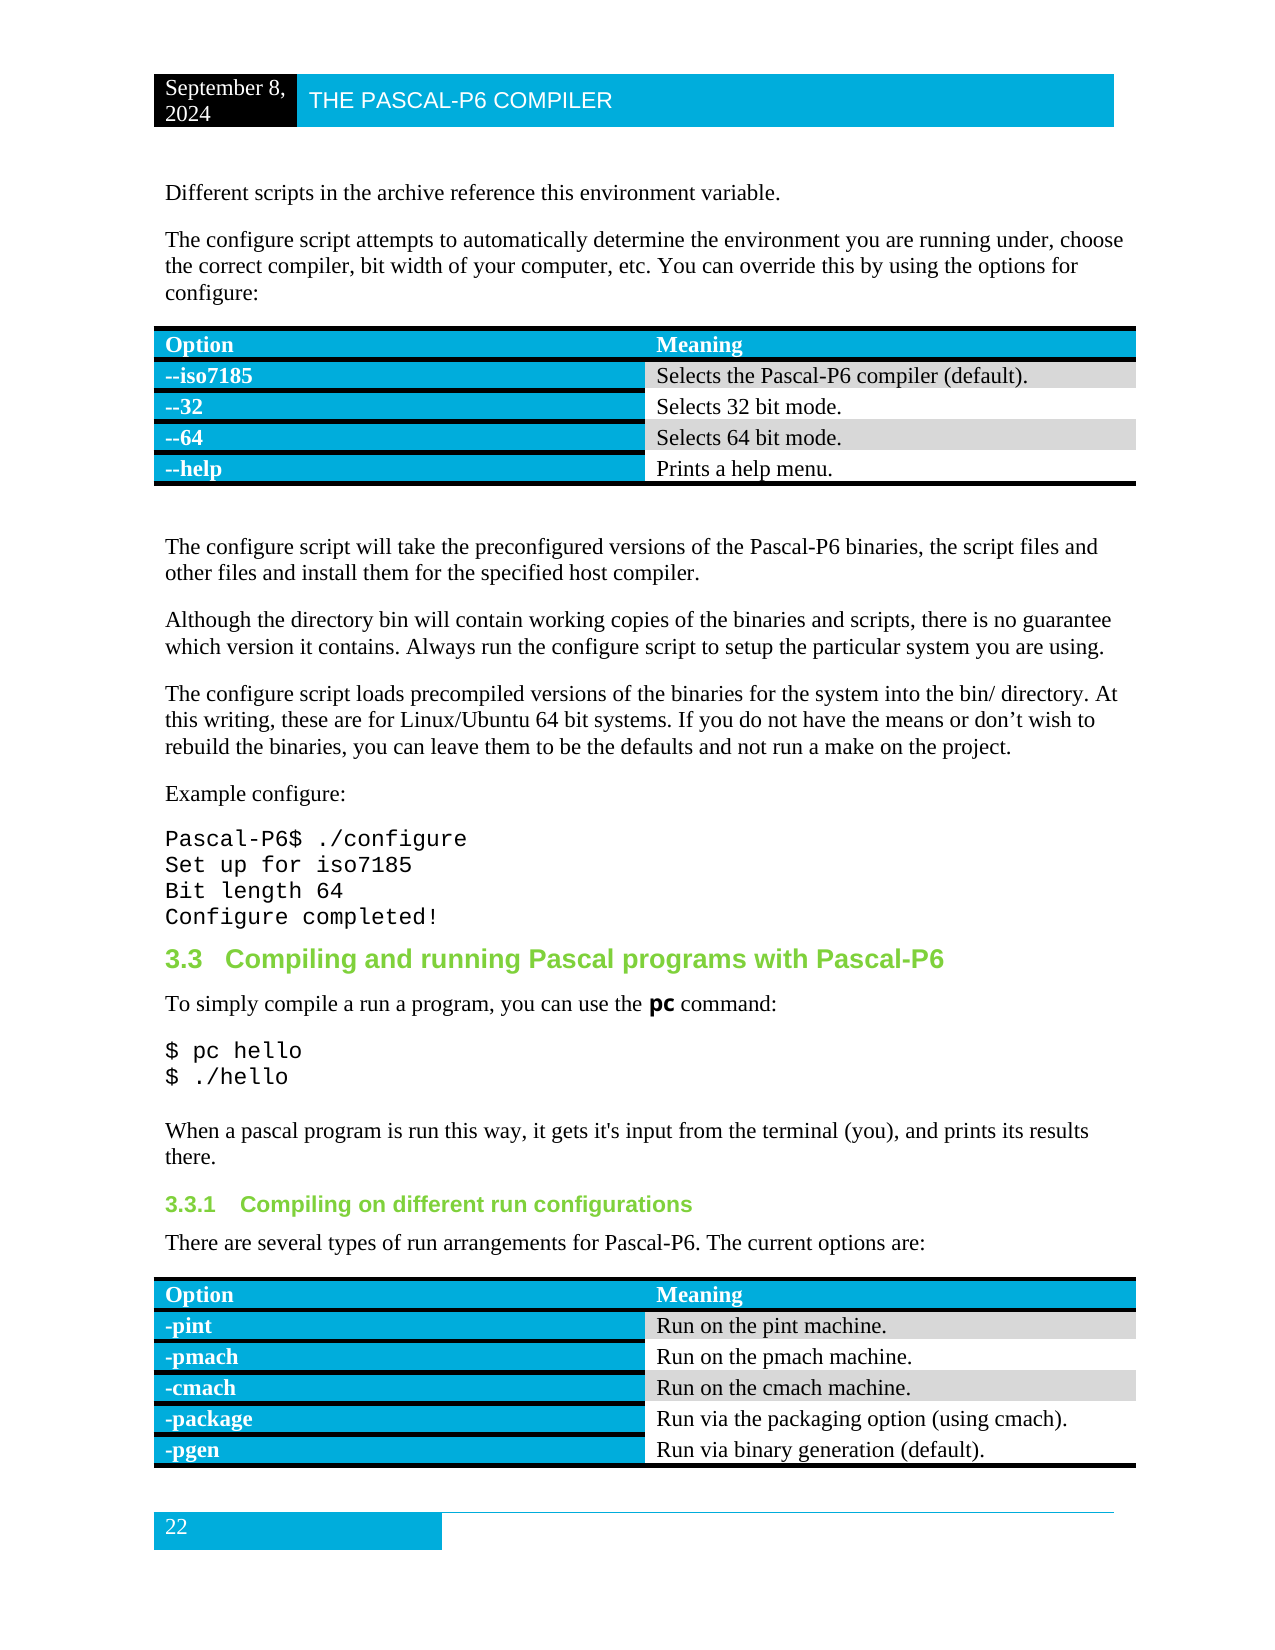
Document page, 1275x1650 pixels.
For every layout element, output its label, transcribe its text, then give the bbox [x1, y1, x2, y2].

table_cell --help [154, 455, 645, 481]
table_cell Selects 64 bit mode. [645, 419, 1136, 450]
table_cell Run on the pint machine. [645, 1312, 1136, 1339]
table_cell --32 [154, 393, 645, 419]
table_cell Selects 32 bit mode. [645, 388, 1136, 419]
table_cell Run via the packaging option (using cmach). [645, 1401, 1136, 1432]
table_cell Prints a help menu. [645, 450, 1136, 481]
table_cell --iso7185 [154, 362, 645, 388]
table_cell -pmach [154, 1343, 645, 1370]
table_header Meaning [645, 1281, 1136, 1308]
table_header Option [154, 1281, 645, 1308]
table_header Option [154, 331, 645, 357]
table_cell -cmach [154, 1375, 645, 1401]
subtitle Compiling and running Pascal programs with Pascal-P6 [165, 943, 1125, 975]
text The configure script loads precompiled versions of the binaries for the system into the bin/ directory. At this writing, these are for Linux/Ubuntu 64 bit systems. If you do not have the means or don’t wish to rebuild the binaries, you can leave them to be the defaults and not run a make on the project. [165, 680, 1125, 759]
table_cell -pint [154, 1312, 645, 1339]
table_cell -package [154, 1406, 645, 1432]
text Bit length 64 [165, 879, 1125, 905]
table_cell -pgen [154, 1437, 645, 1463]
text Configure completed! [165, 905, 1125, 931]
table_cell Run via binary generation (default). [645, 1432, 1136, 1463]
text Although the directory bin will contain working copies of the binaries and scripts, there is no guarantee which version it contains. Always run the configure script to setup the particular system you are using. [165, 607, 1125, 659]
subtitle Compiling on different run configurations [165, 1191, 1125, 1217]
text Set up for iso7185 [165, 853, 1125, 879]
text Pascal-P6$ ./configure [165, 827, 1125, 853]
text $ ./hello [165, 1065, 1125, 1091]
text Example configure: [165, 780, 1125, 806]
text The configure script will take the preconfigured versions of the Pascal-P6 binaries, the script files and other files and install them for the specified host compiler. [165, 533, 1125, 586]
table_cell Selects the Pascal-P6 compiler (default). [645, 362, 1136, 388]
table_cell Run on the pmach machine. [645, 1339, 1136, 1370]
text The configure script attempts to automatically determine the environment you are running under, choose the correct compiler, bit width of your computer, etc. You can override this by using the options for configure: [165, 226, 1125, 305]
table_cell --64 [154, 424, 645, 450]
table_cell Run on the cmach machine. [645, 1370, 1136, 1401]
text There are several types of run arrangements for Pascal-P6. The current options are: [165, 1229, 1125, 1256]
text Different scripts in the archive reference this environment variable. [165, 179, 1125, 205]
table_header Meaning [645, 331, 1136, 357]
text $ pc hello [165, 1039, 1125, 1065]
text When a pascal program is run this way, it gets it's input from the terminal (you), and prints its results there. [165, 1117, 1125, 1170]
text To simply compile a run a program, you can use the pc command: [165, 987, 1125, 1018]
